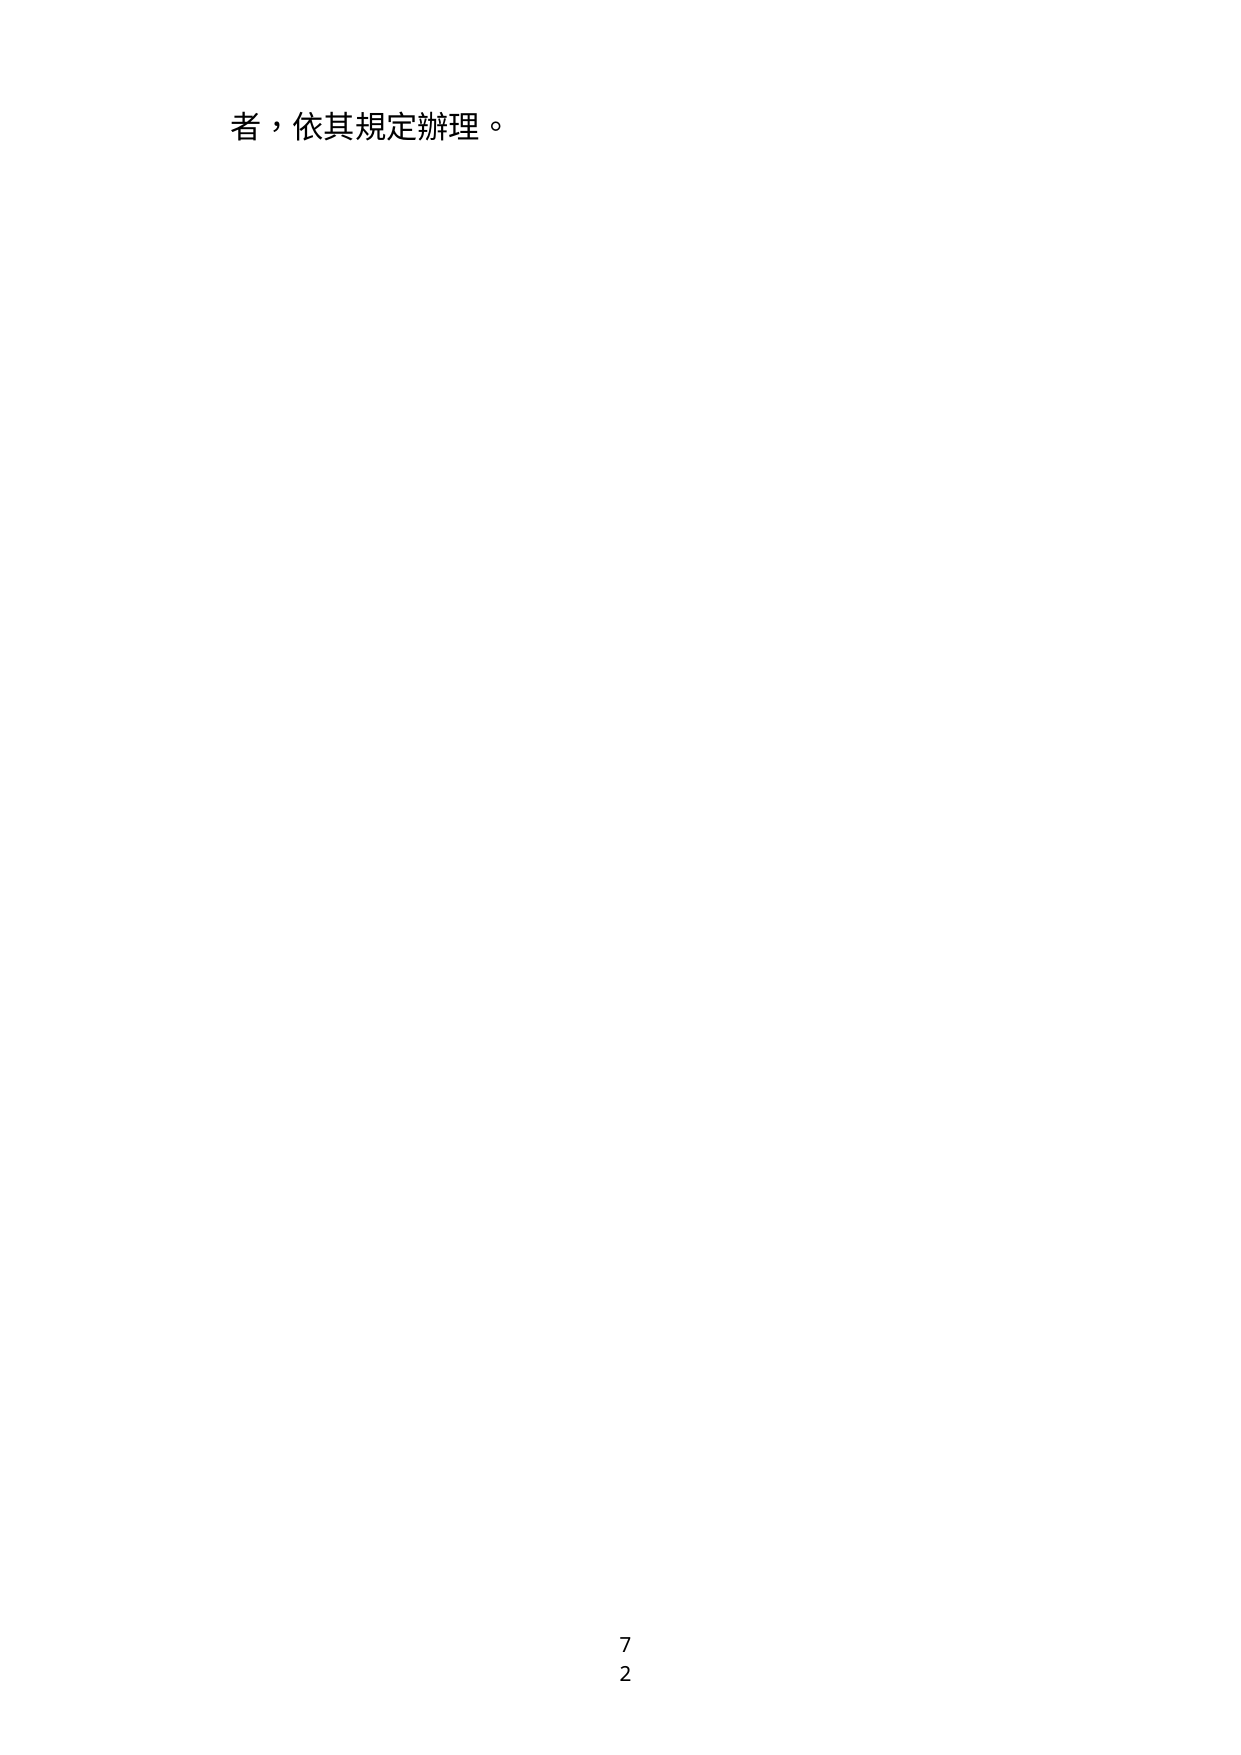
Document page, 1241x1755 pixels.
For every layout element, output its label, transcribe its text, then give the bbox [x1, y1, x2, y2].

text 者，依其規定辦理。 [130, 102, 1110, 148]
